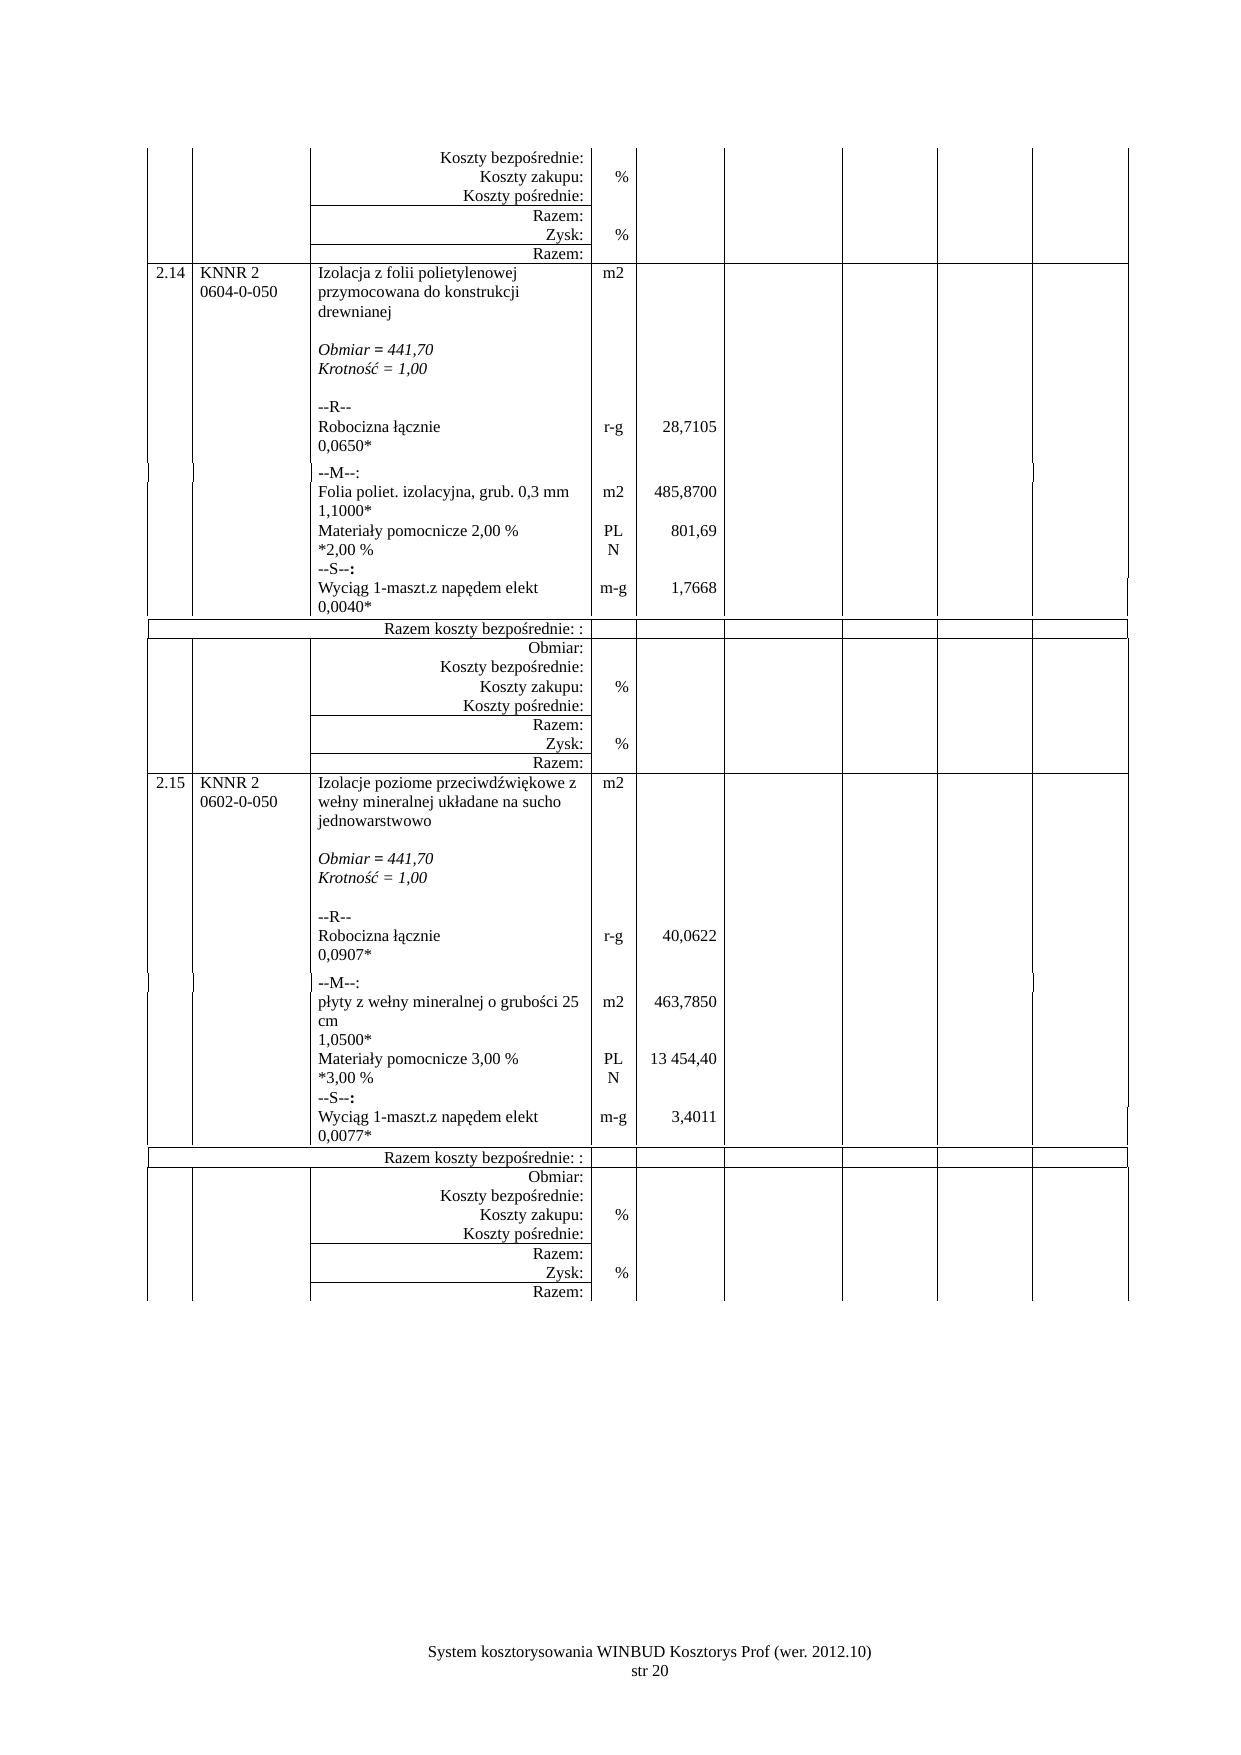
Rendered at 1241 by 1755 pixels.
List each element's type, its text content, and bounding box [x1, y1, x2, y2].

table_cell [148, 186, 192, 205]
table_cell [148, 676, 192, 696]
table_cell --R-- [311, 907, 591, 926]
table_cell [938, 1205, 1032, 1224]
table_header [1033, 578, 1127, 616]
table_cell % [592, 167, 636, 186]
table_cell [938, 205, 1032, 224]
table_cell [843, 657, 937, 676]
table_cell [637, 244, 724, 263]
table_cell [1033, 715, 1128, 734]
table_cell [193, 1205, 310, 1224]
table_cell [938, 186, 1032, 205]
table_cell [592, 397, 636, 416]
table_cell [193, 1263, 310, 1282]
table_header [592, 1168, 636, 1186]
table_cell [193, 416, 310, 463]
table_cell [592, 696, 636, 715]
table_cell [193, 148, 310, 167]
table_cell [637, 753, 724, 772]
table_cell [148, 416, 192, 463]
table_header [938, 578, 1032, 616]
table_header [592, 620, 636, 638]
table_cell [637, 205, 724, 224]
table_cell [938, 1243, 1032, 1263]
table_header [843, 639, 937, 657]
table_cell [592, 1186, 636, 1205]
table_cell [637, 715, 724, 734]
table_cell Razem: [311, 245, 591, 263]
table_header [938, 992, 1032, 1049]
table_cell [193, 734, 310, 753]
table_cell [148, 244, 192, 263]
table_cell % [592, 225, 636, 244]
table_header [637, 463, 724, 482]
table_cell Razem: [311, 206, 591, 224]
table_cell [725, 397, 842, 416]
table_cell m2 [592, 774, 636, 907]
table_cell [843, 1049, 937, 1087]
table_cell [148, 734, 192, 753]
table_cell [843, 1224, 937, 1243]
table_cell [938, 167, 1032, 186]
table_header m2 [592, 992, 636, 1049]
table_cell [148, 1243, 192, 1263]
table_cell [843, 926, 937, 972]
table_cell [637, 1243, 724, 1263]
table_cell [843, 1243, 937, 1263]
table_header [843, 620, 937, 638]
table_header [843, 992, 937, 1049]
table_header [148, 639, 192, 657]
table_cell [193, 559, 310, 578]
table_cell 40,0622 [637, 926, 724, 972]
table_cell [637, 397, 724, 416]
table_cell r-g [592, 416, 636, 463]
table_cell [938, 926, 1032, 972]
table_header [194, 973, 311, 992]
table_header Wyciąg 1-maszt.z napędem elekt 0,0077* [311, 1107, 591, 1145]
table_cell [843, 753, 937, 772]
table_header [1034, 973, 1128, 992]
table_cell KNNR 2 0604-0-050 [193, 264, 310, 397]
table_cell [148, 657, 192, 676]
table_cell Koszty pośrednie: [311, 1224, 591, 1243]
table_header [725, 463, 842, 482]
table_cell [725, 1088, 842, 1107]
table_cell --S--: [311, 1088, 591, 1107]
table_cell [637, 264, 724, 397]
table_cell [1033, 416, 1128, 463]
table_cell [193, 907, 310, 926]
table_cell [725, 167, 842, 186]
table_header [592, 1148, 636, 1167]
table_cell [1033, 734, 1128, 753]
table_cell [843, 734, 937, 753]
table_cell [938, 416, 1032, 463]
table_cell [725, 715, 842, 734]
table_cell [1033, 559, 1128, 578]
table_cell [148, 225, 192, 244]
table_cell Izolacja z folii polietylenowej przymocowana do konstrukcji drewnianej Obmiar = 441,70 Krotność = 1,00 [311, 264, 591, 397]
table_cell [1033, 753, 1128, 772]
table_cell [1033, 1282, 1128, 1301]
table_cell [637, 559, 724, 578]
table_header [725, 973, 842, 992]
table_cell Koszty bezpośrednie: [311, 148, 591, 167]
table_header [149, 463, 193, 482]
table_cell [1033, 520, 1128, 559]
table_cell [148, 907, 192, 926]
table_header [149, 973, 193, 992]
table_cell [843, 520, 937, 559]
table_cell [193, 715, 310, 734]
table_header Folia poliet. izolacyjna, grub. 0,3 mm 1,1000* [311, 482, 591, 520]
table_header 485,8700 [637, 482, 724, 520]
table_cell [193, 753, 310, 772]
table_cell [148, 148, 192, 167]
table_cell [592, 186, 636, 205]
table_cell [637, 1224, 724, 1243]
table_cell [725, 1243, 842, 1263]
table_cell r-g [592, 926, 636, 972]
table_header [1033, 1107, 1127, 1145]
table_cell [193, 244, 310, 263]
table_header [938, 482, 1032, 520]
table_header [193, 992, 310, 1049]
table_cell [1033, 1224, 1128, 1243]
table_header płyty z wełny mineralnej o grubości 25 cm 1,0500* [311, 992, 591, 1049]
table_cell [938, 1186, 1032, 1205]
table_header [843, 1107, 937, 1145]
table_cell [148, 1205, 192, 1224]
table_cell [193, 1049, 310, 1087]
table_cell [592, 559, 636, 578]
table_cell [193, 205, 310, 224]
table_cell [1033, 1049, 1128, 1087]
table_header Obmiar: [311, 639, 591, 657]
table_cell [843, 774, 937, 907]
table_cell [148, 1224, 192, 1243]
table_cell m2 [592, 264, 636, 397]
table_cell [725, 225, 842, 244]
table_cell --S--: [311, 559, 591, 578]
table_cell [1033, 774, 1128, 907]
table_cell [725, 696, 842, 715]
table_header [725, 1107, 842, 1145]
table_cell [637, 734, 724, 753]
table_cell [938, 696, 1032, 715]
table_cell Koszty pośrednie: [311, 696, 591, 715]
table_header [637, 1168, 724, 1186]
table_cell [725, 520, 842, 559]
table_header [592, 639, 636, 657]
table_cell [938, 397, 1032, 416]
table_cell PLN [592, 1049, 636, 1087]
table_cell [193, 1243, 310, 1263]
table_header --M--: [312, 463, 591, 482]
table_cell [637, 1205, 724, 1224]
table_cell [148, 1088, 192, 1107]
table_cell [938, 734, 1032, 753]
table_cell [843, 1263, 937, 1282]
table_cell [938, 1282, 1032, 1301]
table_cell [1033, 148, 1128, 167]
table_cell Zysk: [311, 225, 591, 244]
table_cell [592, 657, 636, 676]
table_cell [843, 397, 937, 416]
table_header [592, 973, 636, 992]
table_cell [843, 167, 937, 186]
table_header [148, 1168, 192, 1186]
table_cell Koszty pośrednie: [311, 186, 591, 205]
table_cell [193, 676, 310, 696]
table_header [938, 463, 1033, 482]
table_header [1033, 992, 1128, 1049]
table_header [843, 1148, 937, 1167]
table_header [148, 578, 192, 616]
table_header [725, 1168, 842, 1186]
table_header [148, 992, 192, 1049]
table_cell [938, 264, 1032, 397]
table_cell [938, 774, 1032, 907]
table_header [1033, 482, 1128, 520]
table_cell [193, 520, 310, 559]
table_cell [193, 1186, 310, 1205]
table_header [843, 973, 937, 992]
table_cell [637, 148, 724, 167]
table_cell PLN [592, 520, 636, 559]
table_cell 801,69 [637, 520, 724, 559]
table_cell [725, 1224, 842, 1243]
table_cell Materiały pomocnicze 3,00 % *3,00 % [311, 1049, 591, 1087]
table_cell [843, 244, 937, 263]
table_cell Izolacje poziome przeciwdźwiękowe z wełny mineralnej układane na sucho jednowarstwowo Obmiar = 441,70 Krotność = 1,00 [311, 774, 591, 907]
table_cell [193, 657, 310, 676]
table_cell [637, 1088, 724, 1107]
table_cell 2.15 [148, 774, 192, 907]
table_cell Koszty bezpośrednie: [311, 657, 591, 676]
table_cell [592, 907, 636, 926]
table_header Razem koszty bezpośrednie: : [149, 1148, 591, 1167]
table_cell Razem: [311, 716, 591, 734]
table_header [725, 992, 842, 1049]
table_header m-g [592, 578, 636, 616]
table_header [725, 639, 842, 657]
table_cell [725, 186, 842, 205]
table_header [1033, 620, 1127, 638]
table_cell % [592, 1205, 636, 1224]
table_header [1033, 1167, 1128, 1186]
table_cell [637, 186, 724, 205]
table_cell Materiały pomocnicze 2,00 % *2,00 % [311, 520, 591, 559]
table_header 3,4011 [637, 1107, 724, 1145]
table_cell Koszty zakupu: [311, 1205, 591, 1224]
table_cell [1033, 696, 1128, 715]
table_cell [725, 753, 842, 772]
table_header [637, 1148, 724, 1167]
table_cell [843, 1088, 937, 1107]
table_cell [938, 148, 1032, 167]
table_cell [148, 715, 192, 734]
table_header [843, 578, 937, 616]
table_cell [592, 1224, 636, 1243]
table_cell [843, 186, 937, 205]
table_header [193, 1168, 310, 1186]
table_header Wyciąg 1-maszt.z napędem elekt 0,0040* [311, 578, 591, 616]
table_cell [637, 225, 724, 244]
table_cell [637, 696, 724, 715]
table_cell [637, 167, 724, 186]
table_cell [938, 244, 1032, 263]
table_cell [938, 1088, 1032, 1107]
table_cell [938, 225, 1032, 244]
table_header [194, 463, 311, 482]
table_cell [843, 1282, 937, 1301]
table_header --M--: [312, 973, 591, 992]
table_cell [938, 676, 1032, 696]
table_cell [1033, 264, 1128, 397]
table_header m2 [592, 482, 636, 520]
table_header [843, 482, 937, 520]
table_header [637, 639, 724, 657]
table_cell [725, 676, 842, 696]
table_cell [637, 1263, 724, 1282]
table_cell [843, 1205, 937, 1224]
table_cell [1033, 225, 1128, 244]
table_header [938, 1107, 1032, 1145]
table_header Razem koszty bezpośrednie: : [149, 620, 591, 638]
table_cell Razem: [311, 754, 591, 772]
table_cell Zysk: [311, 1263, 591, 1282]
table_cell [938, 907, 1032, 926]
table_cell [1033, 1088, 1128, 1107]
table_cell [193, 186, 310, 205]
table_cell [1033, 1263, 1128, 1282]
table_header [193, 1107, 310, 1145]
table_header [193, 639, 310, 657]
table_cell [843, 148, 937, 167]
table_cell [938, 1263, 1032, 1282]
table_cell Zysk: [311, 734, 591, 753]
table_cell [725, 907, 842, 926]
table_cell [592, 753, 636, 772]
table_cell [725, 1282, 842, 1301]
table_cell [1033, 907, 1128, 926]
table_cell [725, 734, 842, 753]
table_cell [148, 926, 192, 972]
table_cell [725, 1205, 842, 1224]
table_cell Robocizna łącznie 0,0650* [311, 416, 591, 463]
table_cell [637, 1282, 724, 1301]
table_cell [148, 397, 192, 416]
table_cell [193, 167, 310, 186]
table_cell [148, 167, 192, 186]
table_cell [592, 1088, 636, 1107]
table_header [938, 1148, 1032, 1167]
table_cell [1033, 167, 1128, 186]
table_cell [1033, 676, 1128, 696]
table_cell Razem: [311, 1283, 591, 1301]
table_cell [725, 1049, 842, 1087]
table_cell [193, 225, 310, 244]
table_cell [725, 416, 842, 463]
table_cell [725, 1263, 842, 1282]
table_cell Koszty zakupu: [311, 676, 591, 696]
table_cell [843, 416, 937, 463]
table_cell [1033, 1243, 1128, 1263]
table_cell [843, 907, 937, 926]
table_cell [592, 205, 636, 224]
table_header [1033, 638, 1128, 657]
table_cell % [592, 734, 636, 753]
table_cell % [592, 676, 636, 696]
table_cell [637, 676, 724, 696]
table_cell % [592, 1263, 636, 1282]
table_header [938, 1168, 1032, 1186]
table_cell [148, 1186, 192, 1205]
table_cell [1033, 1205, 1128, 1224]
table_cell [843, 715, 937, 734]
table_cell KNNR 2 0602-0-050 [193, 774, 310, 907]
table_cell [1033, 186, 1128, 205]
table_header [637, 620, 724, 638]
table_cell [843, 559, 937, 578]
table_header [148, 1107, 192, 1145]
table_cell [843, 696, 937, 715]
table_cell [148, 559, 192, 578]
table_cell [193, 397, 310, 416]
table_cell [843, 264, 937, 397]
table_cell [725, 1186, 842, 1205]
table_cell [193, 1088, 310, 1107]
table_cell [725, 264, 842, 397]
table_header 1,7668 [637, 578, 724, 616]
table_cell [843, 205, 937, 224]
table_cell [843, 1186, 937, 1205]
table_cell [725, 148, 842, 167]
table_cell [148, 753, 192, 772]
table_cell [938, 657, 1032, 676]
table_header [938, 639, 1032, 657]
table_cell [843, 225, 937, 244]
table_header [938, 973, 1033, 992]
table_cell Koszty bezpośrednie: [311, 1186, 591, 1205]
table_header [637, 973, 724, 992]
table_header [725, 482, 842, 520]
table_cell [938, 1224, 1032, 1243]
table_cell [1033, 926, 1128, 972]
table_cell [148, 205, 192, 224]
table_cell [637, 907, 724, 926]
table_cell 28,7105 [637, 416, 724, 463]
table_header [1034, 463, 1128, 482]
table_cell [148, 1282, 192, 1301]
table_cell [148, 1263, 192, 1282]
table_cell [193, 926, 310, 972]
table_cell [193, 1224, 310, 1243]
table_cell [148, 696, 192, 715]
table_cell [592, 148, 636, 167]
table_header [592, 463, 636, 482]
table_cell [1033, 657, 1128, 676]
table_cell [592, 1282, 636, 1301]
table_cell Robocizna łącznie 0,0907* [311, 926, 591, 972]
table_cell [637, 774, 724, 907]
table_cell Koszty zakupu: [311, 167, 591, 186]
table_cell --R-- [311, 397, 591, 416]
table_cell [148, 1049, 192, 1087]
table_cell [938, 520, 1032, 559]
table_cell 13 454,40 [637, 1049, 724, 1087]
table_header [193, 578, 310, 616]
table_header m-g [592, 1107, 636, 1145]
table_header 463,7850 [637, 992, 724, 1049]
table_header [725, 1148, 842, 1167]
table_cell [592, 1243, 636, 1263]
table_header [193, 482, 310, 520]
table_cell [1033, 244, 1128, 263]
table_header [938, 620, 1032, 638]
table_cell [843, 676, 937, 696]
table_cell [938, 559, 1032, 578]
table_header [1033, 1148, 1127, 1167]
table_cell [938, 753, 1032, 772]
table_header [843, 1168, 937, 1186]
table_cell [725, 926, 842, 972]
table_cell [938, 1049, 1032, 1087]
table_cell Razem: [311, 1244, 591, 1263]
table_header [843, 463, 937, 482]
table_cell [592, 715, 636, 734]
table_cell [637, 1186, 724, 1205]
table_header Obmiar: [311, 1168, 591, 1186]
table_cell [725, 657, 842, 676]
table_cell [725, 244, 842, 263]
table_cell [637, 657, 724, 676]
table_cell [725, 774, 842, 907]
table_header [725, 620, 842, 638]
table_cell [193, 696, 310, 715]
table_cell [725, 205, 842, 224]
table_cell [1033, 397, 1128, 416]
table_cell [193, 1282, 310, 1301]
table_cell [148, 520, 192, 559]
table_cell [1033, 205, 1128, 224]
table_header [148, 482, 192, 520]
table_cell 2.14 [148, 264, 192, 397]
table_cell [592, 244, 636, 263]
table_header [725, 578, 842, 616]
table_cell [1033, 1186, 1128, 1205]
table_cell [938, 715, 1032, 734]
table_cell [725, 559, 842, 578]
